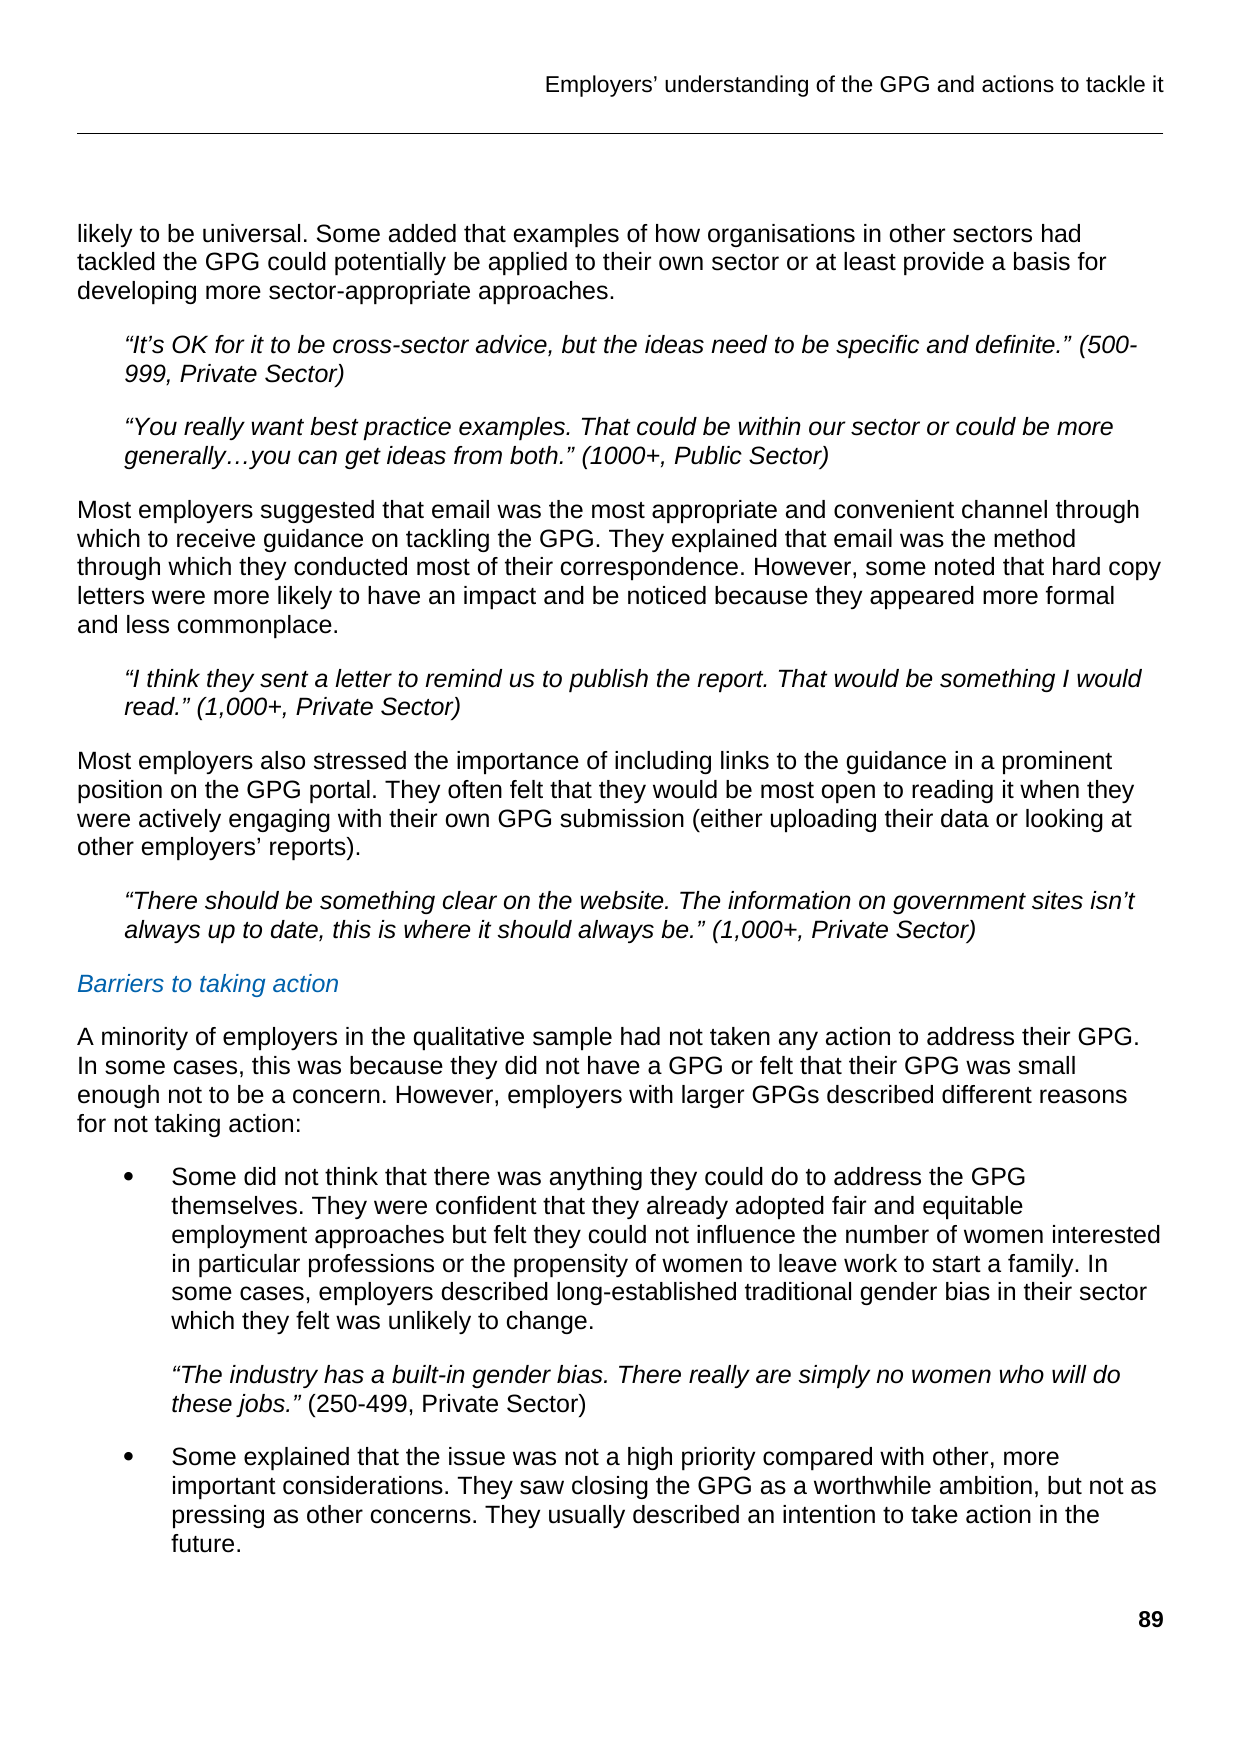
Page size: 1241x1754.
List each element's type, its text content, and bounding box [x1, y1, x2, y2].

text A minority of employers in the qualitative sample had not taken any action to address their GPG. In some cases, this was because they did not have a GPG or felt that their GPG was small enough not to be a concern. However, employers with larger GPGs described different reasons for not taking action: [77, 1022, 1163, 1137]
text “It’s OK for it to be cross-sector advice, but the ideas need to be specific and definite.” (500-999, Private Sector) [124, 330, 1163, 387]
list Some explained that the issue was not a high priority compared with other, more important considerations. They saw closing the GPG as a worthwhile ambition, but not as pressing as other concerns. They usually described an intention to take action in the future. [124, 1442, 1163, 1557]
text likely to be universal. Some added that examples of how organisations in other sectors had tackled the GPG could potentially be applied to their own sector or at least provide a basis for developing more sector-appropriate approaches. [77, 218, 1163, 305]
text “There should be something clear on the website. The information on government sites isn’t always up to date, this is where it should always be.” (1,000+, Private Sector) [124, 886, 1163, 943]
text Most employers also stressed the importance of including links to the guidance in a prominent position on the GPG portal. They often felt that they would be most open to reading it when they were actively engaging with their own GPG submission (either uploading their data or looking at other employers’ reports). [77, 746, 1163, 861]
text “I think they sent a letter to remind us to publish the report. That would be something I would read.” (1,000+, Private Sector) [124, 663, 1163, 721]
list “The industry has a built-in gender bias. There really are simply no women who will do these jobs.” (250-499, Private Sector) [171, 1360, 1163, 1417]
text Barriers to taking action [77, 968, 1163, 997]
text “You really want best practice examples. That could be within our sector or could be more generally…you can get ideas from both.” (1000+, Public Sector) [124, 412, 1163, 470]
text Most employers suggested that email was the most appropriate and convenient channel through which to receive guidance on tackling the GPG. They explained that email was the method through which they conducted most of their correspondence. However, some noted that hard copy letters were more likely to have an impact and be noticed because they appeared more formal and less commonplace. [77, 495, 1163, 638]
list Some did not think that there was anything they could do to address the GPG themselves. They were confident that they already adopted fair and equitable employment approaches but felt they could not influence the number of women interested in particular professions or the propensity of women to leave work to start a family. In some cases, employers described long-established traditional gender bias in their sector which they felt was unlikely to change. [124, 1162, 1163, 1335]
